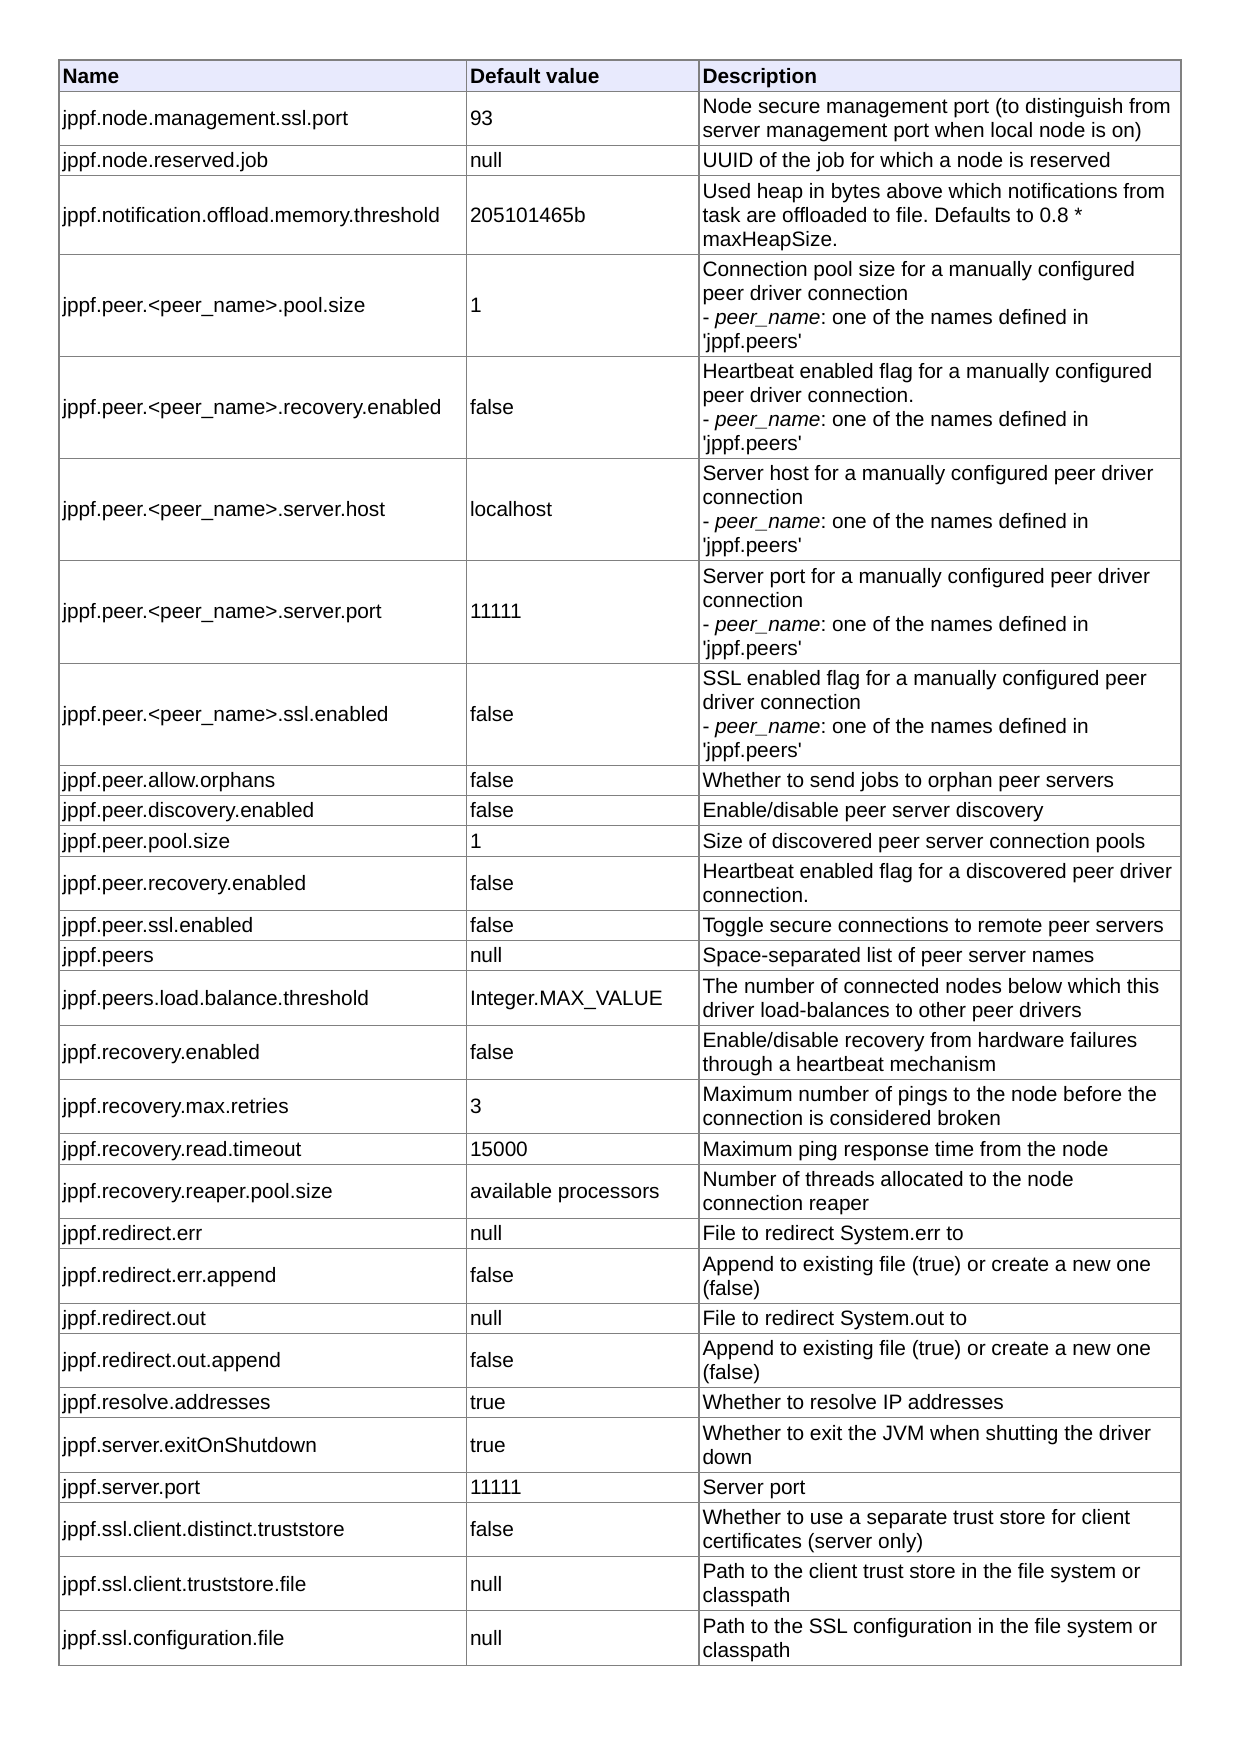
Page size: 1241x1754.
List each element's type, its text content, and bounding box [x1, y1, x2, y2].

table_cell Used heap in bytes above which notifications from task are offloaded to file. Defaults to 0.8 * maxHeapSize. [700, 176, 1180, 254]
table_cell 11111 [467, 1473, 698, 1502]
table_cell null [467, 1557, 698, 1610]
table_cell Append to existing file (true) or create a new one (false) [700, 1249, 1180, 1302]
table_cell 1 [467, 826, 698, 856]
table_cell Server port for a manually configured peer driver connection - peer_name: one of the names defined in 'jppf.peers' [700, 561, 1180, 662]
table_cell jppf.server.port [60, 1473, 466, 1502]
table_cell jppf.peer.<peer_name>.pool.size [60, 255, 466, 356]
table_cell jppf.peer.discovery.enabled [60, 796, 466, 825]
table_cell null [467, 1219, 698, 1248]
table_cell Server port [700, 1473, 1180, 1502]
table_cell 1 [467, 255, 698, 356]
table_cell localhost [467, 459, 698, 560]
table_cell Append to existing file (true) or create a new one (false) [700, 1334, 1180, 1387]
table_cell available processors [467, 1165, 698, 1218]
table_cell null [467, 941, 698, 970]
table_cell false [467, 857, 698, 910]
table_cell Number of threads allocated to the node connection reaper [700, 1165, 1180, 1218]
table_cell Enable/disable peer server discovery [700, 796, 1180, 825]
table_cell Heartbeat enabled flag for a discovered peer driver connection. [700, 857, 1180, 910]
table_cell jppf.recovery.read.timeout [60, 1134, 466, 1163]
table_cell false [467, 796, 698, 825]
table_cell UUID of the job for which a node is reserved [700, 146, 1180, 175]
table_cell Space-separated list of peer server names [700, 941, 1180, 970]
table_cell null [467, 146, 698, 175]
table_cell SSL enabled flag for a manually configured peer driver connection - peer_name: one of the names defined in 'jppf.peers' [700, 664, 1180, 764]
table_cell jppf.redirect.out.append [60, 1334, 466, 1387]
table_cell 3 [467, 1080, 698, 1133]
table_cell jppf.peers.load.balance.threshold [60, 971, 466, 1025]
table_cell File to redirect System.out to [700, 1304, 1180, 1333]
table_cell jppf.peer.<peer_name>.server.port [60, 561, 466, 662]
table_cell jppf.peer.<peer_name>.ssl.enabled [60, 664, 466, 764]
table_cell jppf.peer.allow.orphans [60, 766, 466, 795]
table_cell Heartbeat enabled flag for a manually configured peer driver connection. - peer_name: one of the names defined in 'jppf.peers' [700, 357, 1180, 458]
table_cell 15000 [467, 1134, 698, 1163]
table_cell jppf.peers [60, 941, 466, 970]
table_cell File to redirect System.err to [700, 1219, 1180, 1248]
table_cell Path to the SSL configuration in the file system or classpath [700, 1611, 1180, 1665]
table_cell jppf.peer.recovery.enabled [60, 857, 466, 910]
table_cell Maximum ping response time from the node [700, 1134, 1180, 1163]
table_cell jppf.recovery.max.retries [60, 1080, 466, 1133]
table_cell Node secure management port (to distinguish from server management port when local node is on) [700, 92, 1180, 145]
table_cell jppf.node.reserved.job [60, 146, 466, 175]
table_cell 205101465b [467, 176, 698, 254]
table_cell jppf.ssl.client.truststore.file [60, 1557, 466, 1610]
table_cell jppf.redirect.err [60, 1219, 466, 1248]
table_cell 93 [467, 92, 698, 145]
table_cell jppf.peer.<peer_name>.recovery.enabled [60, 357, 466, 458]
table_cell false [467, 1249, 698, 1302]
table_cell false [467, 1026, 698, 1079]
table_cell false [467, 357, 698, 458]
table_header Description [700, 61, 1180, 91]
table_cell jppf.recovery.reaper.pool.size [60, 1165, 466, 1218]
table_cell false [467, 664, 698, 764]
table_cell false [467, 1334, 698, 1387]
table_cell Whether to use a separate trust store for client certificates (server only) [700, 1503, 1180, 1556]
table_header Default value [467, 61, 698, 91]
table_cell 11111 [467, 561, 698, 662]
table_cell false [467, 911, 698, 940]
table_cell The number of connected nodes below which this driver load-balances to other peer drivers [700, 971, 1180, 1025]
table_cell jppf.peer.pool.size [60, 826, 466, 856]
table_cell Integer.MAX_VALUE [467, 971, 698, 1025]
table_cell false [467, 1503, 698, 1556]
table_cell false [467, 766, 698, 795]
table_cell Server host for a manually configured peer driver connection - peer_name: one of the names defined in 'jppf.peers' [700, 459, 1180, 560]
table_cell true [467, 1388, 698, 1417]
table_cell null [467, 1611, 698, 1665]
table_cell jppf.redirect.out [60, 1304, 466, 1333]
table_cell Path to the client trust store in the file system or classpath [700, 1557, 1180, 1610]
table_cell jppf.notification.offload.memory.threshold [60, 176, 466, 254]
table_cell jppf.redirect.err.append [60, 1249, 466, 1302]
table_cell Whether to exit the JVM when shutting the driver down [700, 1418, 1180, 1472]
table_header Name [60, 61, 466, 91]
table_cell jppf.server.exitOnShutdown [60, 1418, 466, 1472]
table_cell Connection pool size for a manually configured peer driver connection - peer_name: one of the names defined in 'jppf.peers' [700, 255, 1180, 356]
table_cell Size of discovered peer server connection pools [700, 826, 1180, 856]
table_cell jppf.resolve.addresses [60, 1388, 466, 1417]
table_cell Whether to send jobs to orphan peer servers [700, 766, 1180, 795]
table_cell jppf.recovery.enabled [60, 1026, 466, 1079]
table_cell null [467, 1304, 698, 1333]
table_cell jppf.ssl.client.distinct.truststore [60, 1503, 466, 1556]
table_cell true [467, 1418, 698, 1472]
table_cell jppf.peer.ssl.enabled [60, 911, 466, 940]
table_cell Toggle secure connections to remote peer servers [700, 911, 1180, 940]
table_cell jppf.ssl.configuration.file [60, 1611, 466, 1665]
table_cell Maximum number of pings to the node before the connection is considered broken [700, 1080, 1180, 1133]
table_cell jppf.peer.<peer_name>.server.host [60, 459, 466, 560]
table_cell Enable/disable recovery from hardware failures through a heartbeat mechanism [700, 1026, 1180, 1079]
table_cell jppf.node.management.ssl.port [60, 92, 466, 145]
table_cell Whether to resolve IP addresses [700, 1388, 1180, 1417]
